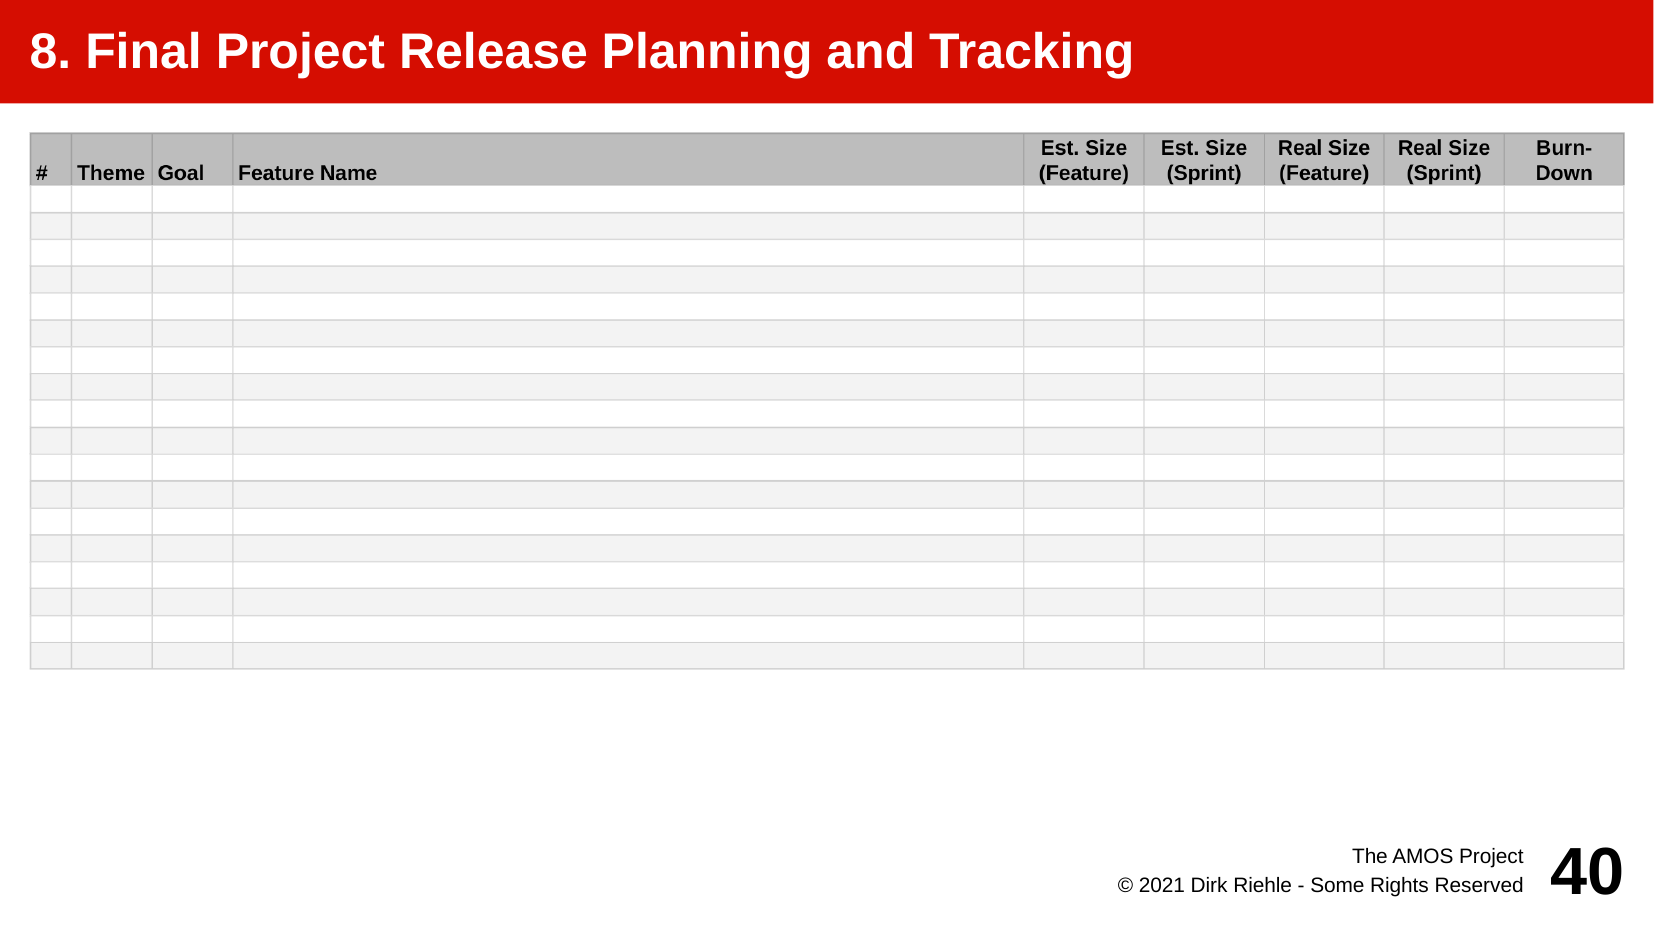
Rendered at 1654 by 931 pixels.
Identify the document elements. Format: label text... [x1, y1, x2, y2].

picture [29, 132, 1625, 670]
title 8. Final Project Release Planning and Tracking [0, 0, 1654, 104]
